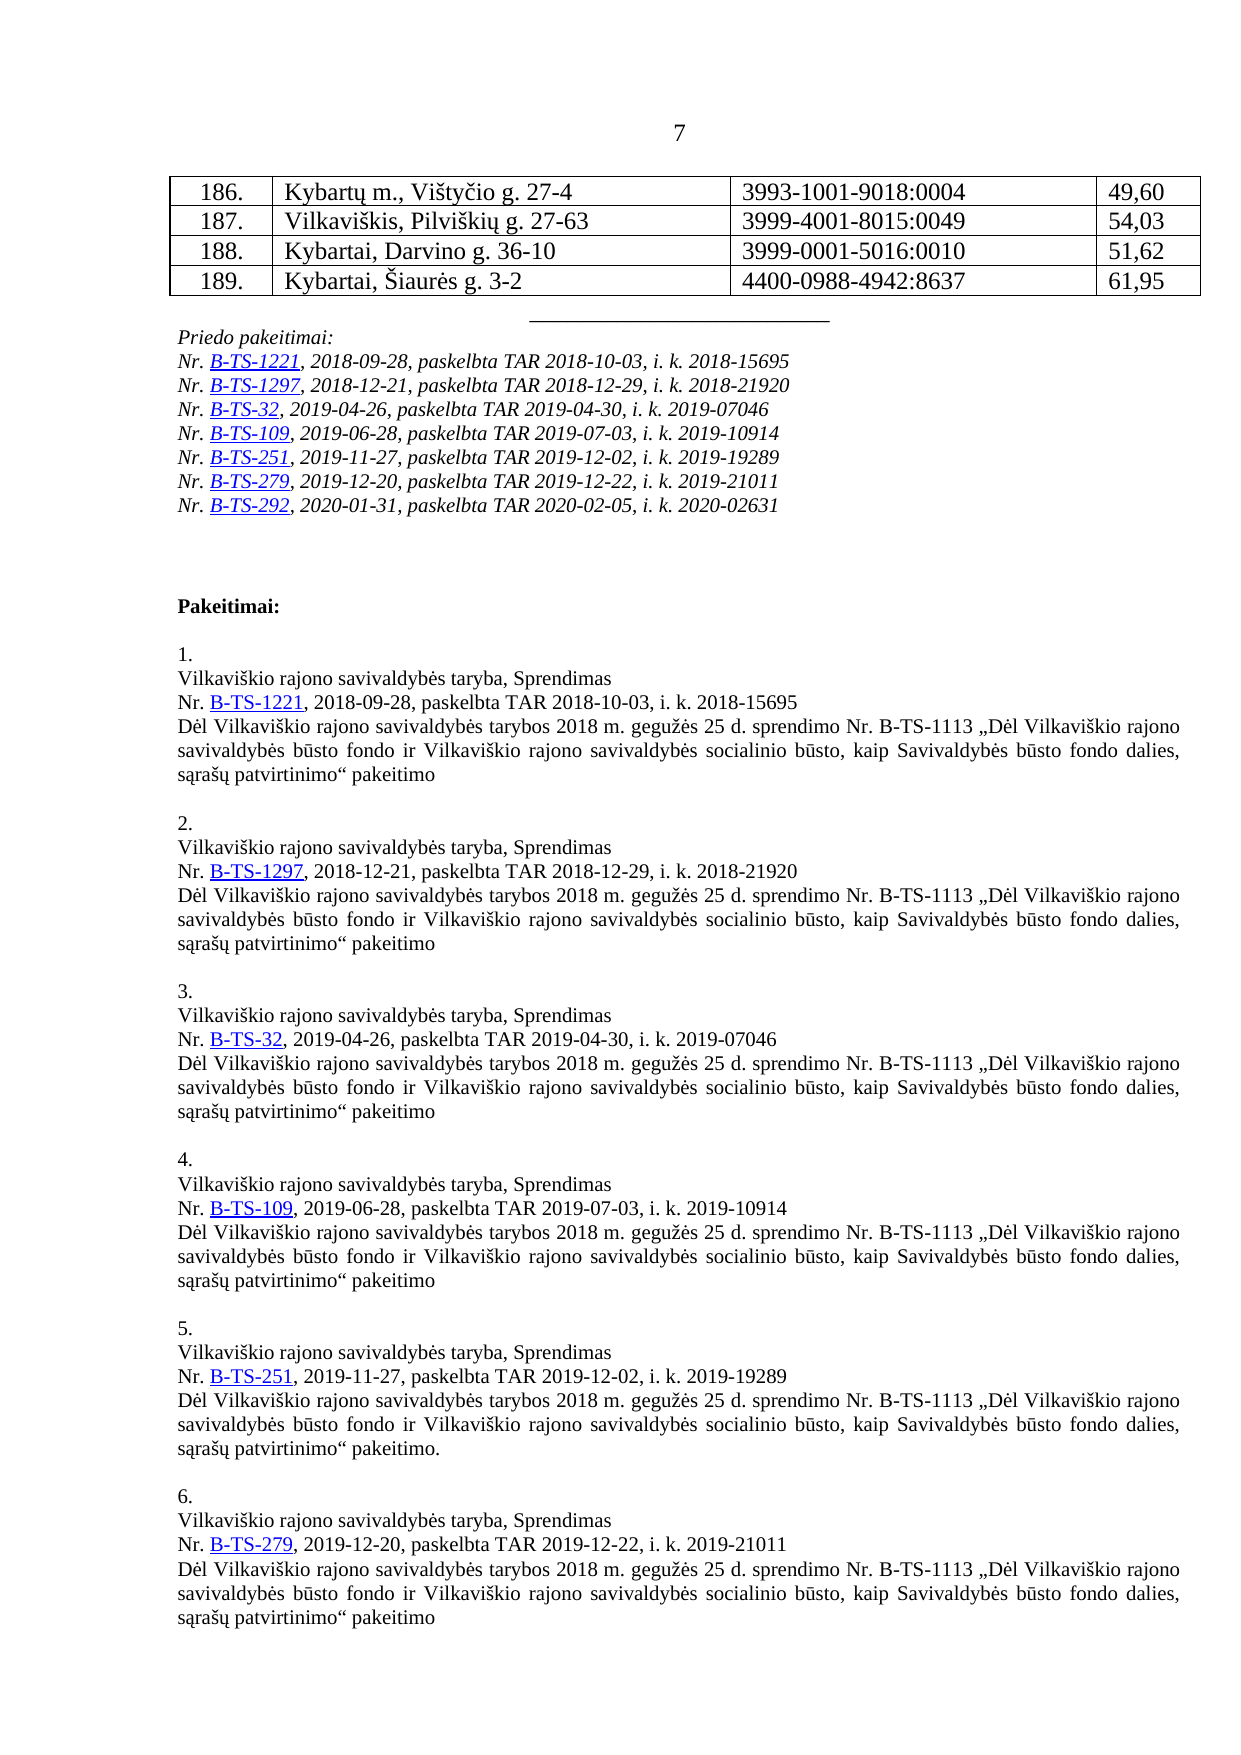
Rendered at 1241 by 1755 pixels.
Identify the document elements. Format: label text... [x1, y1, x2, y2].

text Vilkaviškio rajono savivaldybės taryba, Sprendimas [177, 1508, 1181, 1532]
text 4. [177, 1147, 1181, 1171]
text Vilkaviškio rajono savivaldybės taryba, Sprendimas [177, 666, 1181, 690]
text Nr. B-TS-1297, 2018-12-21, paskelbta TAR 2018-12-29, i. k. 2018-21920 [177, 859, 1181, 883]
table_cell Vilkaviškis, Pilviškių g. 27-63 [273, 206, 730, 235]
table_cell Kybartų m., Vištyčio g. 27-4 [273, 177, 730, 205]
text Nr. B-TS-292, 2020-01-31, paskelbta TAR 2020-02-05, i. k. 2020-02631 [177, 493, 1181, 517]
text 1. [177, 642, 1181, 666]
text Dėl Vilkaviškio rajono savivaldybės tarybos 2018 m. gegužės 25 d. sprendimo Nr. B-TS-1113 „Dėl Vilkaviškio rajono savivaldybės būsto fondo ir Vilkaviškio rajono savivaldybės socialinio būsto, kaip Savivaldybės būsto fondo dalies, sąrašų patvirtinimo“ pakeitimo [177, 1219, 1181, 1292]
text Vilkaviškio rajono savivaldybės taryba, Sprendimas [177, 1003, 1181, 1027]
text Nr. B-TS-279, 2019-12-20, paskelbta TAR 2019-12-22, i. k. 2019-21011 [177, 1532, 1181, 1556]
table_cell 54,03 [1097, 206, 1200, 235]
table_cell 3999-0001-5016:0010 [731, 236, 1096, 265]
text Priedo pakeitimai: [177, 324, 1181, 349]
text Nr. B-TS-1221, 2018-09-28, paskelbta TAR 2018-10-03, i. k. 2018-15695 [177, 690, 1181, 714]
text Nr. B-TS-109, 2019-06-28, paskelbta TAR 2019-07-03, i. k. 2019-10914 [177, 421, 1181, 445]
table_cell 51,62 [1097, 236, 1200, 265]
table_cell Kybartai, Darvino g. 36-10 [273, 236, 730, 265]
text Nr. B-TS-1297, 2018-12-21, paskelbta TAR 2018-12-29, i. k. 2018-21920 [177, 373, 1181, 397]
table_cell 188. [171, 236, 272, 265]
text Dėl Vilkaviškio rajono savivaldybės tarybos 2018 m. gegužės 25 d. sprendimo Nr. B-TS-1113 „Dėl Vilkaviškio rajono savivaldybės būsto fondo ir Vilkaviškio rajono savivaldybės socialinio būsto, kaip Savivaldybės būsto fondo dalies, sąrašų patvirtinimo“ pakeitimo. [177, 1388, 1181, 1460]
table_cell 189. [171, 266, 272, 295]
text Nr. B-TS-279, 2019-12-20, paskelbta TAR 2019-12-22, i. k. 2019-21011 [177, 469, 1181, 493]
text Nr. B-TS-32, 2019-04-26, paskelbta TAR 2019-04-30, i. k. 2019-07046 [177, 1027, 1181, 1051]
text Dėl Vilkaviškio rajono savivaldybės tarybos 2018 m. gegužės 25 d. sprendimo Nr. B-TS-1113 „Dėl Vilkaviškio rajono savivaldybės būsto fondo ir Vilkaviškio rajono savivaldybės socialinio būsto, kaip Savivaldybės būsto fondo dalies, sąrašų patvirtinimo“ pakeitimo [177, 714, 1181, 786]
text Nr. B-TS-251, 2019-11-27, paskelbta TAR 2019-12-02, i. k. 2019-19289 [177, 445, 1181, 469]
table_cell Kybartai, Šiaurės g. 3-2 [273, 266, 730, 295]
table_cell 3993-1001-9018:0004 [731, 177, 1096, 205]
text 5. [177, 1316, 1181, 1340]
text Nr. B-TS-32, 2019-04-26, paskelbta TAR 2019-04-30, i. k. 2019-07046 [177, 397, 1181, 421]
text Nr. B-TS-251, 2019-11-27, paskelbta TAR 2019-12-02, i. k. 2019-19289 [177, 1364, 1181, 1388]
text Dėl Vilkaviškio rajono savivaldybės tarybos 2018 m. gegužės 25 d. sprendimo Nr. B-TS-1113 „Dėl Vilkaviškio rajono savivaldybės būsto fondo ir Vilkaviškio rajono savivaldybės socialinio būsto, kaip Savivaldybės būsto fondo dalies, sąrašų patvirtinimo“ pakeitimo [177, 1556, 1181, 1629]
text Nr. B-TS-1221, 2018-09-28, paskelbta TAR 2018-10-03, i. k. 2018-15695 [177, 349, 1181, 373]
table_cell 186. [171, 177, 272, 205]
text Vilkaviškio rajono savivaldybės taryba, Sprendimas [177, 1171, 1181, 1196]
text ________________________ [177, 296, 1181, 324]
text Vilkaviškio rajono savivaldybės taryba, Sprendimas [177, 834, 1181, 859]
text 2. [177, 811, 1181, 834]
table_cell 4400-0988-4942:8637 [731, 266, 1096, 295]
text 6. [177, 1484, 1181, 1508]
text Vilkaviškio rajono savivaldybės taryba, Sprendimas [177, 1340, 1181, 1364]
text Nr. B-TS-109, 2019-06-28, paskelbta TAR 2019-07-03, i. k. 2019-10914 [177, 1196, 1181, 1219]
text Dėl Vilkaviškio rajono savivaldybės tarybos 2018 m. gegužės 25 d. sprendimo Nr. B-TS-1113 „Dėl Vilkaviškio rajono savivaldybės būsto fondo ir Vilkaviškio rajono savivaldybės socialinio būsto, kaip Savivaldybės būsto fondo dalies, sąrašų patvirtinimo“ pakeitimo [177, 883, 1181, 955]
table_cell 3999-4001-8015:0049 [731, 206, 1096, 235]
text Pakeitimai: [177, 594, 1181, 618]
table_cell 187. [171, 206, 272, 235]
text 3. [177, 979, 1181, 1003]
text Dėl Vilkaviškio rajono savivaldybės tarybos 2018 m. gegužės 25 d. sprendimo Nr. B-TS-1113 „Dėl Vilkaviškio rajono savivaldybės būsto fondo ir Vilkaviškio rajono savivaldybės socialinio būsto, kaip Savivaldybės būsto fondo dalies, sąrašų patvirtinimo“ pakeitimo [177, 1051, 1181, 1123]
table_cell 49,60 [1097, 177, 1200, 205]
table_cell 61,95 [1097, 266, 1200, 295]
